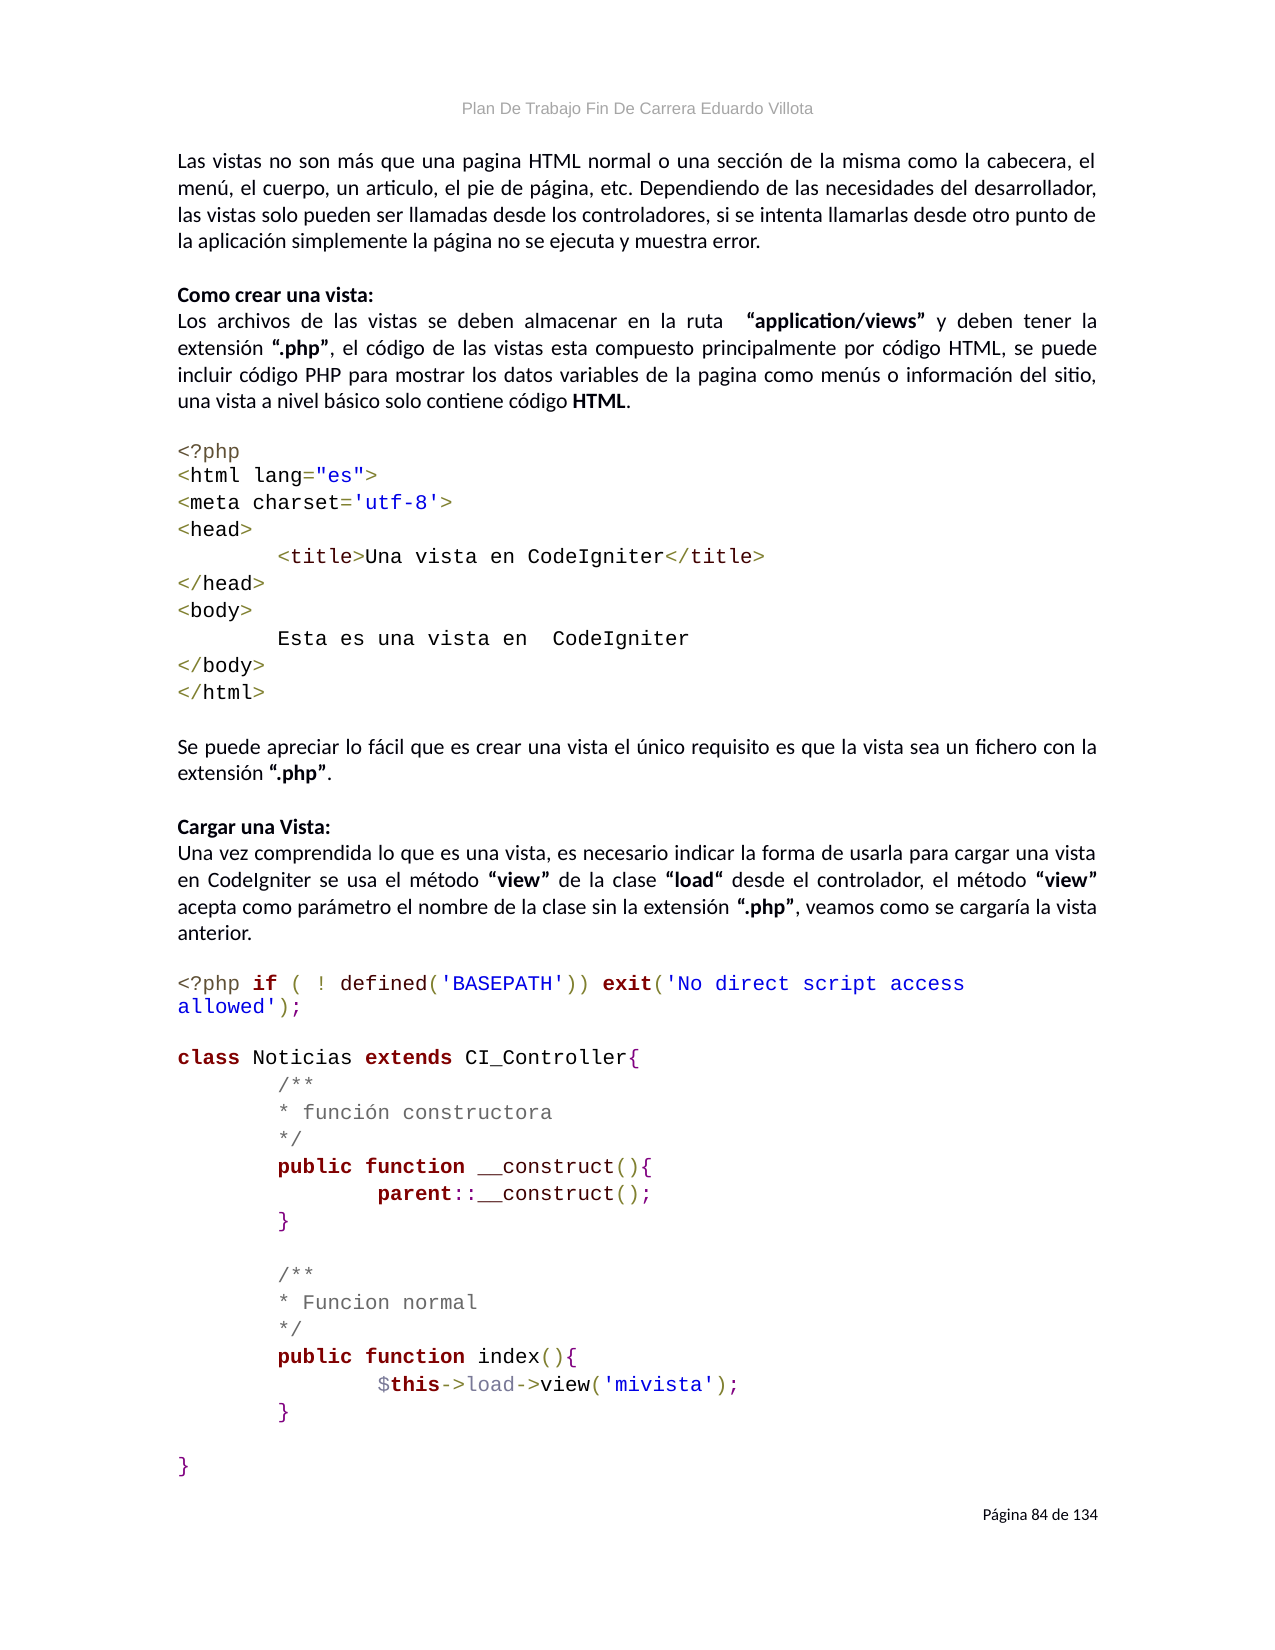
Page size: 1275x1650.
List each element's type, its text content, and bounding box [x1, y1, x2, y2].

text Cargar una Vista: [177, 813, 1098, 839]
text <title>Una vista en CodeIgniter</title> [177, 546, 1098, 570]
text */ [177, 1129, 1098, 1153]
text public function __construct(){ [177, 1156, 1098, 1180]
text <body> [177, 601, 1098, 624]
text parent::__construct(); [177, 1183, 1098, 1207]
text } [177, 1455, 1098, 1479]
text </html> [177, 682, 1098, 706]
text Los archivos de las vistas se deben almacenar en la ruta “application/views” y deben tener la extensión “.php”, el código de las vistas esta compuesto principalmente por código HTML, se puede incluir código PHP para mostrar los datos variables de la pagina como menús o información del sitio, una vista a nivel básico solo contiene código HTML. [177, 308, 1098, 414]
text } [177, 1211, 1098, 1234]
text <html lang="es"> [177, 464, 1098, 488]
text * función constructora [177, 1102, 1098, 1125]
text Como crear una vista: [177, 281, 1098, 308]
text /** [177, 1265, 1098, 1288]
text <head> [177, 519, 1098, 543]
text </head> [177, 573, 1098, 597]
text * Funcion normal [177, 1292, 1098, 1316]
text class Noticias extends CI_Controller{ [177, 1047, 1098, 1071]
text Esta es una vista en CodeIgniter [177, 628, 1098, 651]
text <?php if ( ! defined('BASEPATH')) exit('No direct script access allowed'); [177, 973, 1098, 1020]
text Las vistas no son más que una pagina HTML normal o una sección de la misma como la cabecera, el menú, el cuerpo, un articulo, el pie de página, etc. Dependiendo de las necesidades del desarrollador, las vistas solo pueden ser llamadas desde los controladores, si se intenta llamarlas desde otro punto de la aplicación simplemente la página no se ejecuta y muestra error. [177, 148, 1098, 254]
text Se puede apreciar lo fácil que es crear una vista el único requisito es que la vista sea un fichero con la extensión “.php”. [177, 733, 1098, 786]
text } [177, 1401, 1098, 1424]
text <meta charset='utf-8'> [177, 492, 1098, 515]
text public function index(){ [177, 1346, 1098, 1370]
text Una vez comprendida lo que es una vista, es necesario indicar la forma de usarla para cargar una vista en CodeIgniter se usa el método “view” de la clase “load“ desde el controlador, el método “view” acepta como parámetro el nombre de la clase sin la extensión “.php”, veamos como se cargaría la vista anterior. [177, 839, 1098, 946]
text /** [177, 1074, 1098, 1098]
text <?php [177, 441, 1098, 464]
text */ [177, 1319, 1098, 1343]
text </body> [177, 655, 1098, 678]
text $this->load->view('mivista'); [177, 1374, 1098, 1397]
